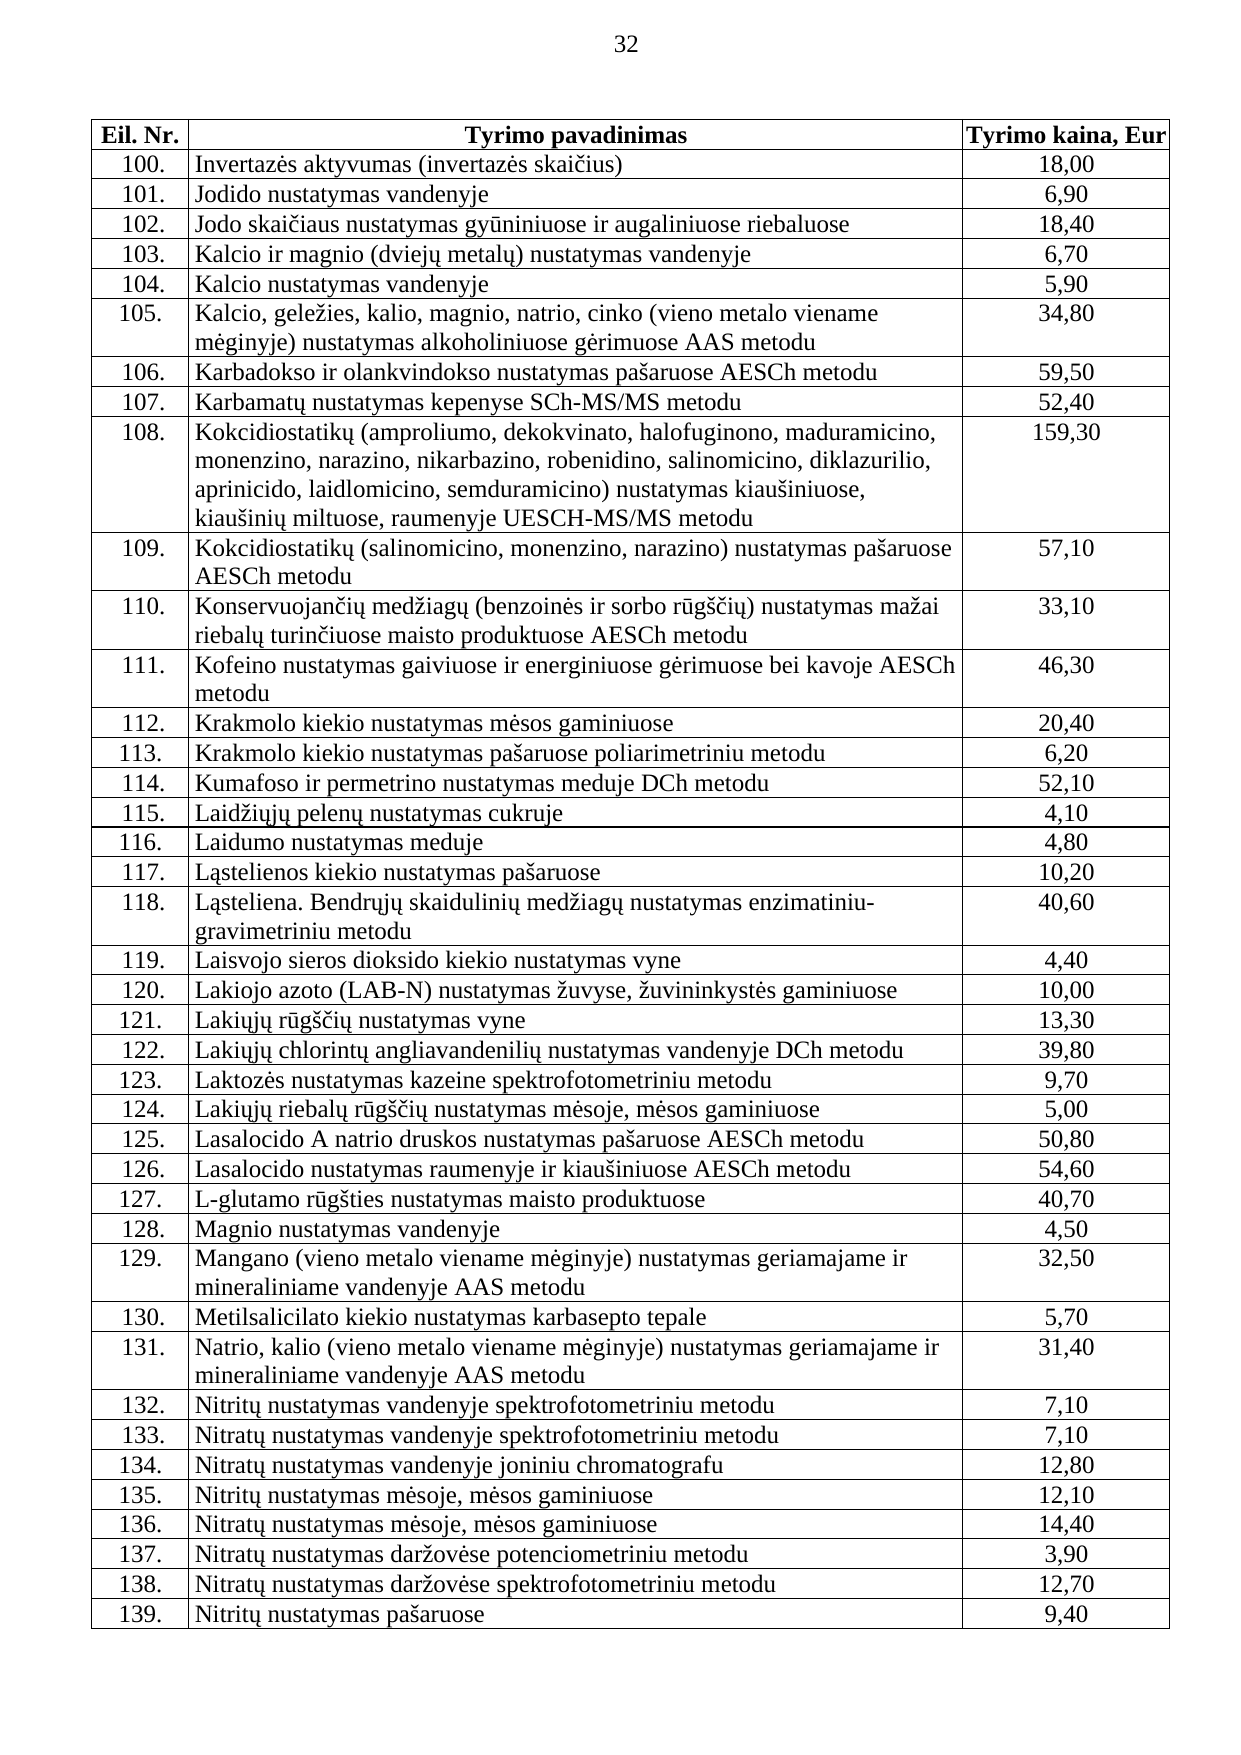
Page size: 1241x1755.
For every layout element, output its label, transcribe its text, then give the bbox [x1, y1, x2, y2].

table_cell L-glutamo rūgšties nustatymas maisto produktuose [189, 1184, 962, 1213]
table_cell Jodo skaičiaus nustatymas gyūniniuose ir augaliniuose riebaluose [189, 209, 962, 238]
table_cell 9,70 [963, 1065, 1169, 1093]
table_cell 6,90 [963, 179, 1169, 208]
table_cell 4,50 [963, 1214, 1169, 1242]
table_cell 122. [92, 1035, 188, 1064]
table_cell 102. [92, 209, 188, 238]
table_cell 106. [92, 357, 188, 386]
table_cell Nitratų nustatymas vandenyje spektrofotometriniu metodu [189, 1420, 962, 1449]
table_cell 7,10 [963, 1390, 1169, 1419]
table_cell Kumafoso ir permetrino nustatymas meduje DCh metodu [189, 768, 962, 797]
table_cell 116. [92, 828, 188, 856]
table_cell 4,40 [963, 946, 1169, 974]
table_cell 10,00 [963, 975, 1169, 1004]
table_cell 18,00 [963, 150, 1169, 178]
table_cell 105. [92, 299, 188, 356]
table_cell 135. [92, 1480, 188, 1508]
table_cell 52,10 [963, 768, 1169, 797]
table_cell 134. [92, 1450, 188, 1479]
table_cell 126. [92, 1154, 188, 1183]
table_cell 159,30 [963, 417, 1169, 532]
table_cell Laktozės nustatymas kazeine spektrofotometriniu metodu [189, 1065, 962, 1093]
table_cell 125. [92, 1124, 188, 1153]
table_cell 9,40 [963, 1599, 1169, 1628]
table_header Tyrimo pavadinimas [189, 120, 962, 148]
table_cell 50,80 [963, 1124, 1169, 1153]
table_header Tyrimo kaina, Eur [963, 120, 1169, 148]
table_cell Mangano (vieno metalo viename mėginyje) nustatymas geriamajame ir mineraliniame vandenyje AAS metodu [189, 1244, 962, 1301]
table_cell 5,00 [963, 1095, 1169, 1123]
table_cell 118. [92, 887, 188, 944]
table_cell 31,40 [963, 1332, 1169, 1389]
table_cell 107. [92, 387, 188, 416]
table_cell 117. [92, 857, 188, 886]
table_cell 124. [92, 1095, 188, 1123]
table_cell 40,60 [963, 887, 1169, 944]
table_cell 52,40 [963, 387, 1169, 416]
table_cell 136. [92, 1510, 188, 1538]
table_cell Nitratų nustatymas daržovėse spektrofotometriniu metodu [189, 1569, 962, 1598]
table_cell Kofeino nustatymas gaiviuose ir energiniuose gėrimuose bei kavoje AESCh metodu [189, 650, 962, 707]
table_cell 100. [92, 150, 188, 178]
table_cell 113. [92, 738, 188, 767]
table_cell 109. [92, 533, 188, 590]
table_cell Lakiųjų rūgščių nustatymas vyne [189, 1005, 962, 1034]
table_cell 5,90 [963, 269, 1169, 297]
table_cell Lakiųjų chlorintų angliavandenilių nustatymas vandenyje DCh metodu [189, 1035, 962, 1064]
table_cell Kokcidiostatikų (amproliumo, dekokvinato, halofuginono, maduramicino, monenzino, narazino, nikarbazino, robenidino, salinomicino, diklazurilio, aprinicido, laidlomicino, semduramicino) nustatymas kiaušiniuose, kiaušinių miltuose, raumenyje UESCH-MS/MS metodu [189, 417, 962, 532]
table_cell 59,50 [963, 357, 1169, 386]
table_cell 110. [92, 591, 188, 649]
table_cell Lasalocido A natrio druskos nustatymas pašaruose AESCh metodu [189, 1124, 962, 1153]
table_cell Karbadokso ir olankvindokso nustatymas pašaruose AESCh metodu [189, 357, 962, 386]
table_cell Invertazės aktyvumas (invertazės skaičius) [189, 150, 962, 178]
table_cell 14,40 [963, 1510, 1169, 1538]
table_cell Natrio, kalio (vieno metalo viename mėginyje) nustatymas geriamajame ir mineraliniame vandenyje AAS metodu [189, 1332, 962, 1389]
table_cell Lasalocido nustatymas raumenyje ir kiaušiniuose AESCh metodu [189, 1154, 962, 1183]
table_cell Lakiųjų riebalų rūgščių nustatymas mėsoje, mėsos gaminiuose [189, 1095, 962, 1123]
table_cell 4,80 [963, 828, 1169, 856]
table_cell Laidžiųjų pelenų nustatymas cukruje [189, 798, 962, 826]
table_cell Kokcidiostatikų (salinomicino, monenzino, narazino) nustatymas pašaruose AESCh metodu [189, 533, 962, 590]
table_cell Magnio nustatymas vandenyje [189, 1214, 962, 1242]
table_cell 46,30 [963, 650, 1169, 707]
table_cell Nitratų nustatymas mėsoje, mėsos gaminiuose [189, 1510, 962, 1538]
table_cell Ląsteliena. Bendrųjų skaidulinių medžiagų nustatymas enzimatiniu-gravimetriniu metodu [189, 887, 962, 944]
table_cell 40,70 [963, 1184, 1169, 1213]
table_cell 7,10 [963, 1420, 1169, 1449]
table_cell 121. [92, 1005, 188, 1034]
table_cell 20,40 [963, 708, 1169, 737]
table_cell Nitritų nustatymas mėsoje, mėsos gaminiuose [189, 1480, 962, 1508]
table_cell 57,10 [963, 533, 1169, 590]
table_cell 129. [92, 1244, 188, 1301]
table_cell 12,80 [963, 1450, 1169, 1479]
table_cell 127. [92, 1184, 188, 1213]
table_cell Nitratų nustatymas vandenyje joniniu chromatografu [189, 1450, 962, 1479]
table_cell 33,10 [963, 591, 1169, 649]
table_cell 114. [92, 768, 188, 797]
table_cell 133. [92, 1420, 188, 1449]
table_cell 39,80 [963, 1035, 1169, 1064]
table_cell 6,70 [963, 239, 1169, 268]
table_cell Metilsalicilato kiekio nustatymas karbasepto tepale [189, 1302, 962, 1331]
table_cell 130. [92, 1302, 188, 1331]
table_cell 32,50 [963, 1244, 1169, 1301]
table_cell 12,70 [963, 1569, 1169, 1598]
table_cell Karbamatų nustatymas kepenyse SCh-MS/MS metodu [189, 387, 962, 416]
table_cell 108. [92, 417, 188, 532]
table_cell Lakiojo azoto (LAB-N) nustatymas žuvyse, žuvininkystės gaminiuose [189, 975, 962, 1004]
table_cell 104. [92, 269, 188, 297]
table_cell 112. [92, 708, 188, 737]
table_cell 18,40 [963, 209, 1169, 238]
table_cell 12,10 [963, 1480, 1169, 1508]
table_cell Nitratų nustatymas daržovėse potenciometriniu metodu [189, 1539, 962, 1568]
table_cell 115. [92, 798, 188, 826]
table_cell Nitritų nustatymas pašaruose [189, 1599, 962, 1628]
table_cell 128. [92, 1214, 188, 1242]
table_cell Kalcio, geležies, kalio, magnio, natrio, cinko (vieno metalo viename mėginyje) nustatymas alkoholiniuose gėrimuose AAS metodu [189, 299, 962, 356]
table_cell 138. [92, 1569, 188, 1598]
table_cell Krakmolo kiekio nustatymas pašaruose poliarimetriniu metodu [189, 738, 962, 767]
table_cell 5,70 [963, 1302, 1169, 1331]
table_cell 103. [92, 239, 188, 268]
table_cell Kalcio ir magnio (dviejų metalų) nustatymas vandenyje [189, 239, 962, 268]
table_cell 111. [92, 650, 188, 707]
table_cell Laisvojo sieros dioksido kiekio nustatymas vyne [189, 946, 962, 974]
table_cell 10,20 [963, 857, 1169, 886]
table_cell Jodido nustatymas vandenyje [189, 179, 962, 208]
table_cell 34,80 [963, 299, 1169, 356]
table_cell 101. [92, 179, 188, 208]
table_cell 120. [92, 975, 188, 1004]
table_cell Nitritų nustatymas vandenyje spektrofotometriniu metodu [189, 1390, 962, 1419]
table_cell Krakmolo kiekio nustatymas mėsos gaminiuose [189, 708, 962, 737]
table_cell 4,10 [963, 798, 1169, 826]
table_cell Laidumo nustatymas meduje [189, 828, 962, 856]
table_cell 3,90 [963, 1539, 1169, 1568]
table_cell 6,20 [963, 738, 1169, 767]
table_cell Kalcio nustatymas vandenyje [189, 269, 962, 297]
table_cell 131. [92, 1332, 188, 1389]
table_cell 54,60 [963, 1154, 1169, 1183]
table_cell 132. [92, 1390, 188, 1419]
table_cell 119. [92, 946, 188, 974]
table_cell Konservuojančių medžiagų (benzoinės ir sorbo rūgščių) nustatymas mažai riebalų turinčiuose maisto produktuose AESCh metodu [189, 591, 962, 649]
table_cell Ląstelienos kiekio nustatymas pašaruose [189, 857, 962, 886]
table_cell 137. [92, 1539, 188, 1568]
table_cell 13,30 [963, 1005, 1169, 1034]
table_header Eil. Nr. [92, 120, 188, 148]
table_cell 139. [92, 1599, 188, 1628]
table_cell 123. [92, 1065, 188, 1093]
